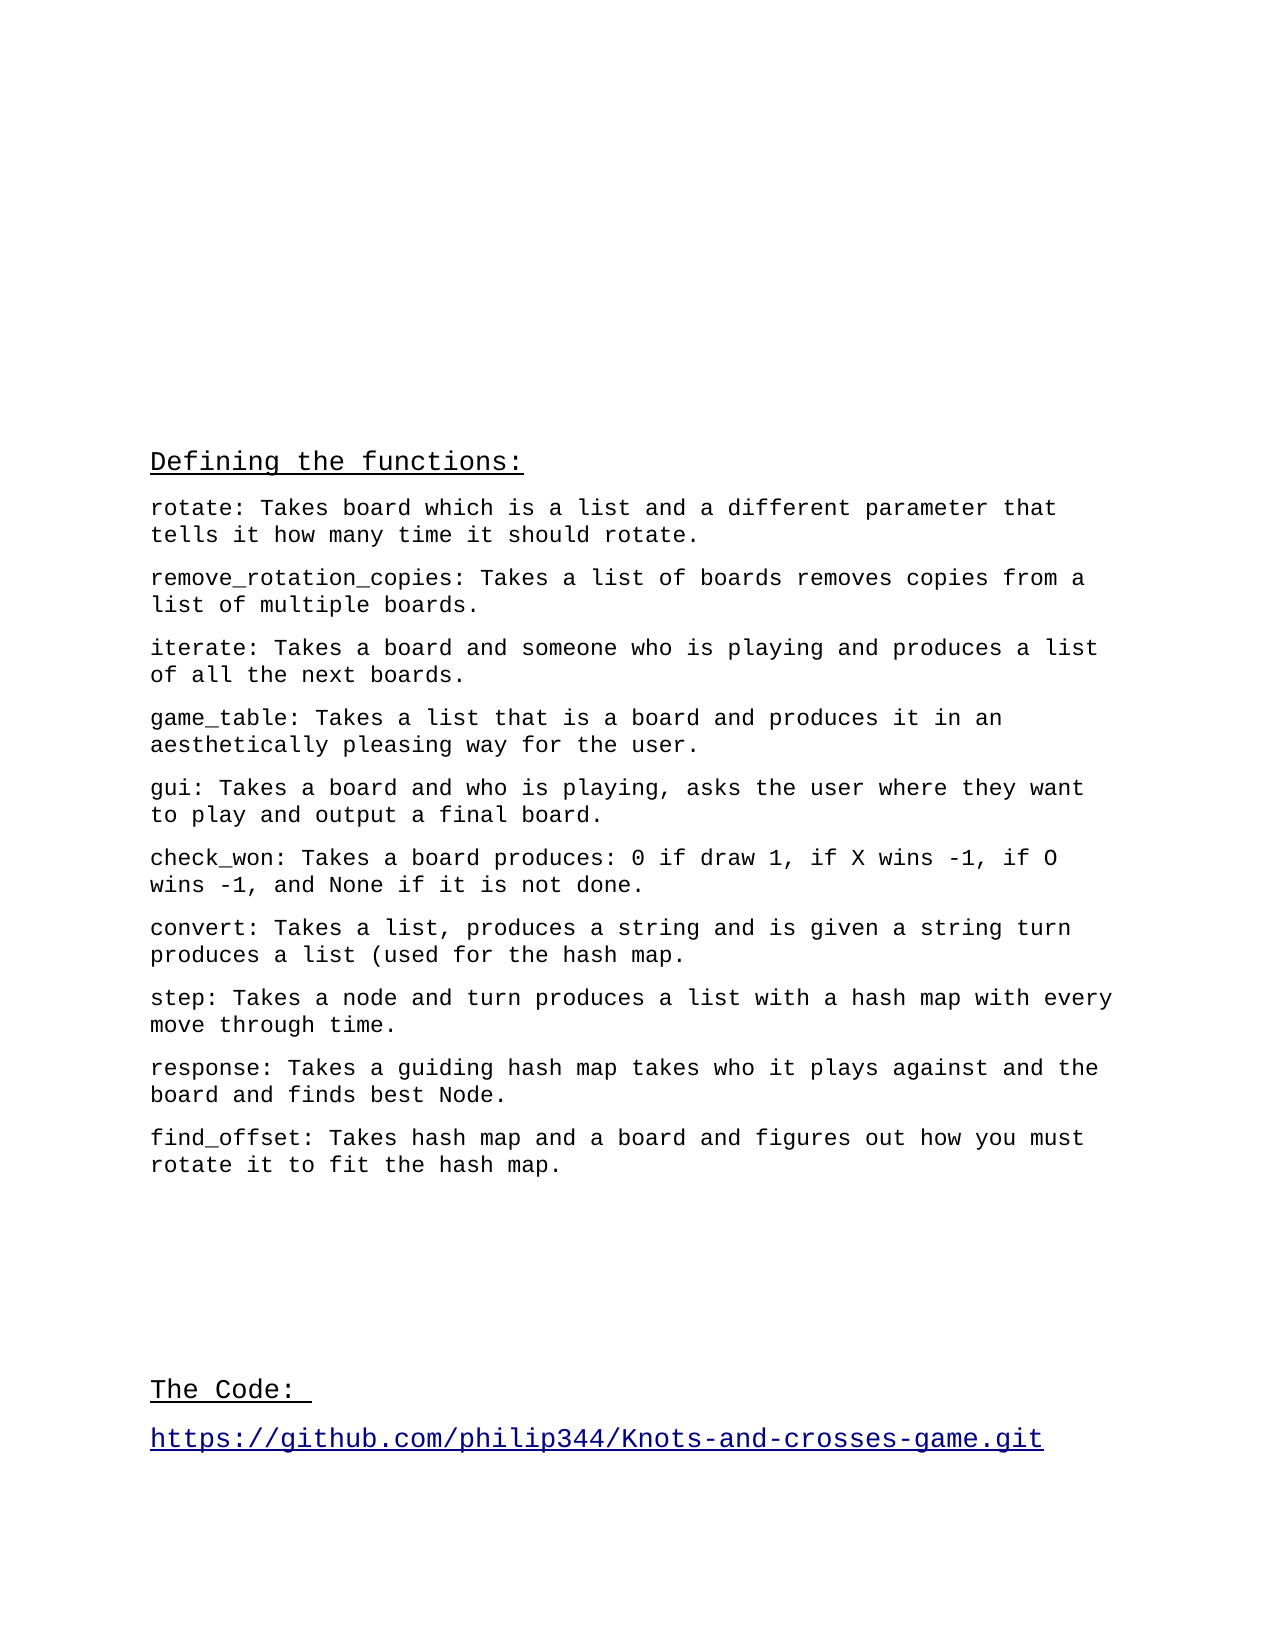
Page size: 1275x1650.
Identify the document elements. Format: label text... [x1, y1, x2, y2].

text step: Takes a node and turn produces a list with a hash map with every move through time. [150, 986, 1125, 1039]
text gui: Takes a board and who is playing, asks the user where they want to play and output a final board. [150, 776, 1125, 829]
text The Code: [150, 1376, 1125, 1407]
text find_offset: Takes hash map and a board and figures out how you must rotate it to fit the hash map. [150, 1126, 1125, 1179]
text rotate: Takes board which is a list and a different parameter that tells it how many time it should rotate. [150, 496, 1125, 549]
text convert: Takes a list, produces a string and is given a string turn produces a list (used for the hash map. [150, 916, 1125, 969]
text game_table: Takes a list that is a board and produces it in an aesthetically pleasing way for the user. [150, 706, 1125, 759]
text https://github.com/philip344/Knots-and-crosses-game.git [150, 1424, 1125, 1455]
text check_won: Takes a board produces: 0 if draw 1, if X wins -1, if O wins -1, and None if it is not done. [150, 846, 1125, 899]
text remove_rotation_copies: Takes a list of boards removes copies from a list of multiple boards. [150, 566, 1125, 619]
text Defining the functions: [150, 448, 1125, 479]
text response: Takes a guiding hash map takes who it plays against and the board and finds best Node. [150, 1056, 1125, 1109]
text iterate: Takes a board and someone who is playing and produces a list of all the next boards. [150, 636, 1125, 689]
